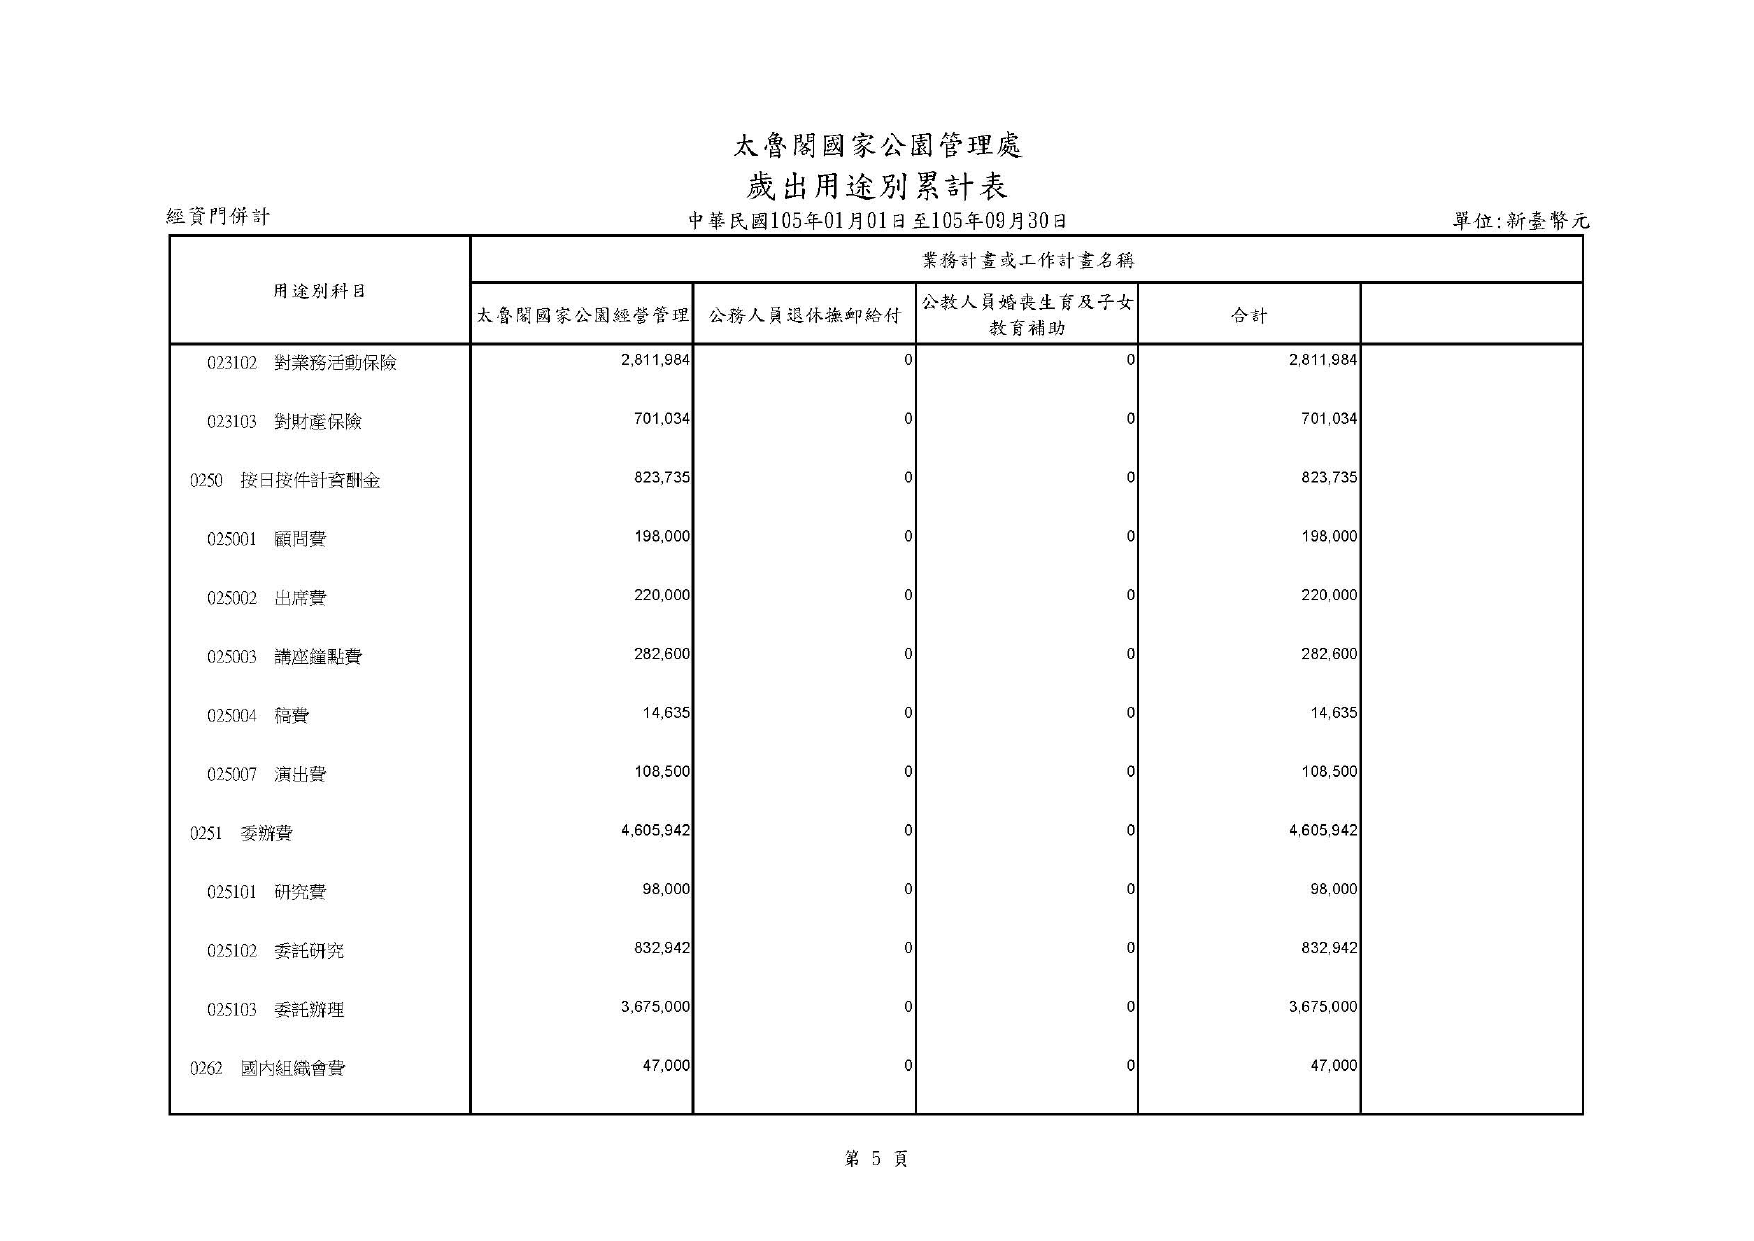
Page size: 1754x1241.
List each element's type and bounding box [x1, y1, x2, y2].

picture [59, 59, 1695, 1216]
